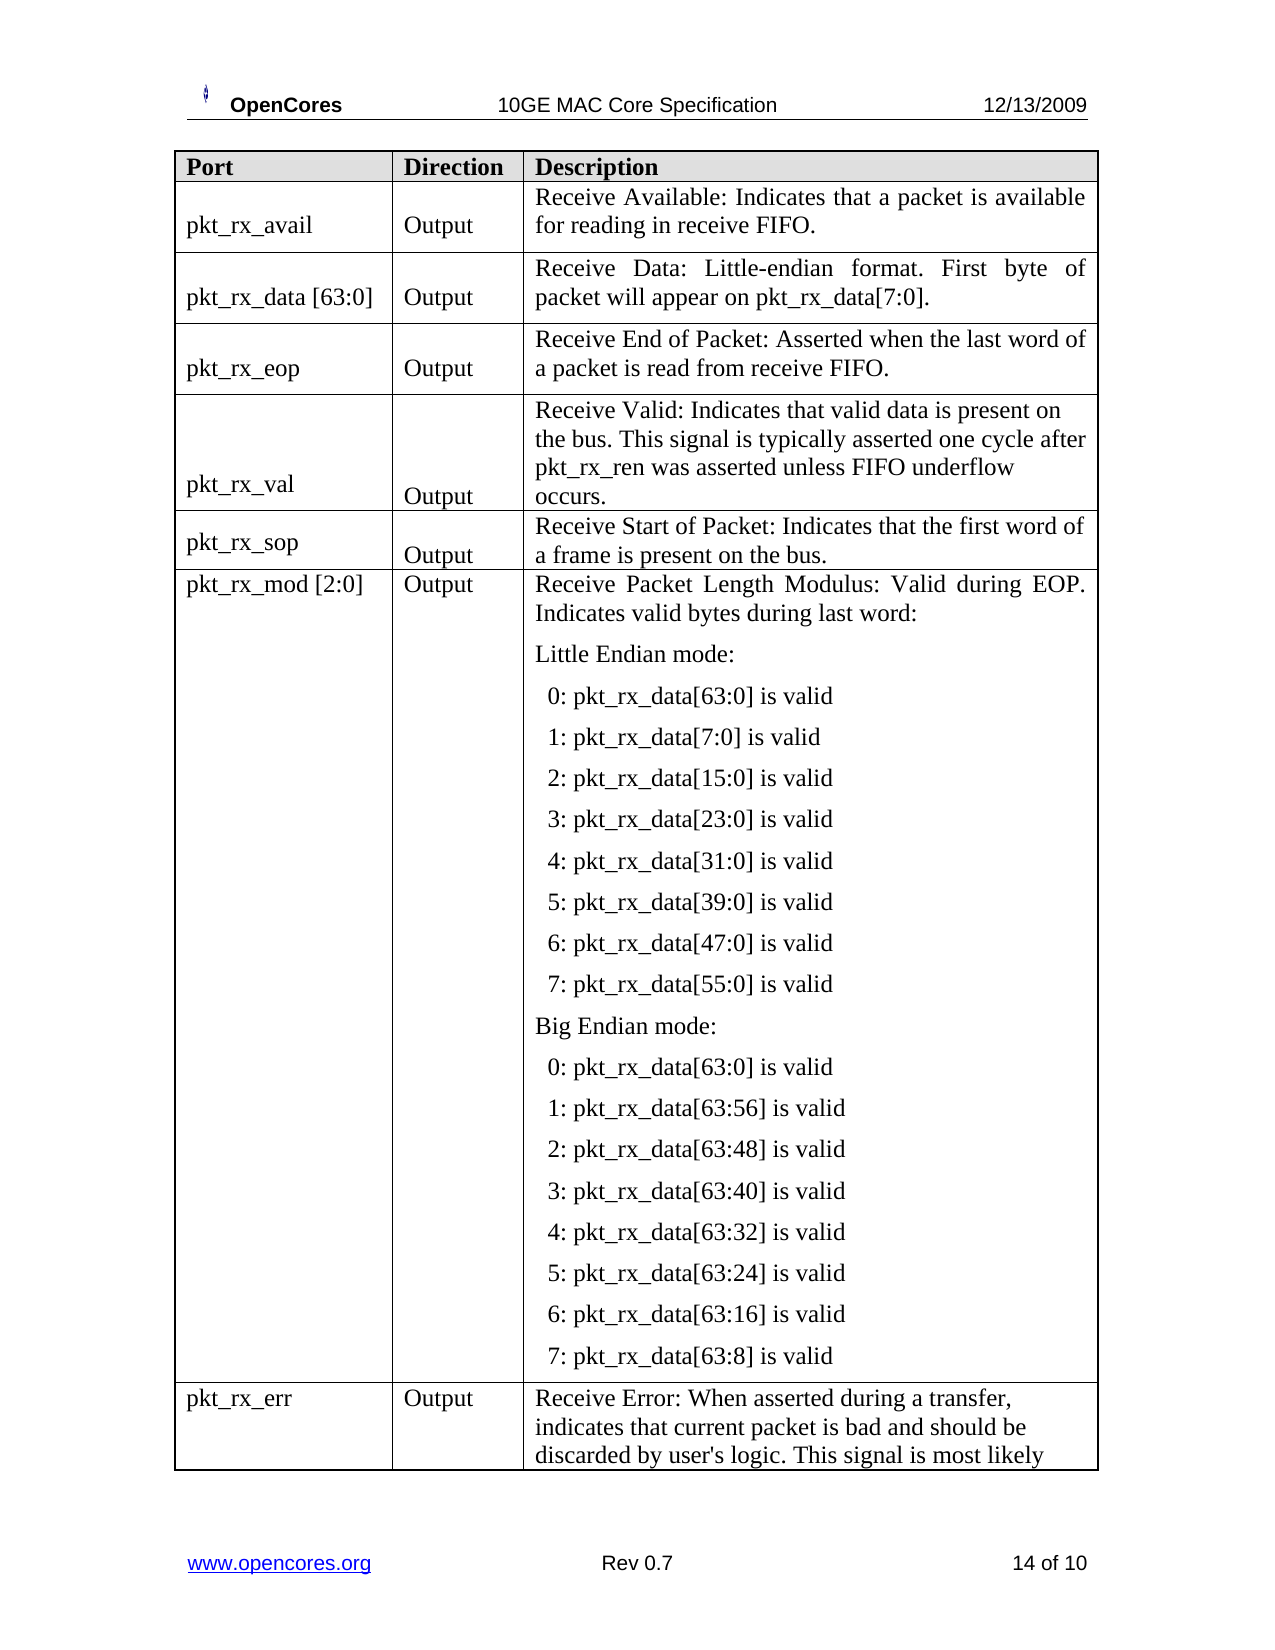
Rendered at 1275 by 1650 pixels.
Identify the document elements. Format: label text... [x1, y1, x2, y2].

table_cell pkt_rx_eop [176, 324, 392, 394]
table_cell pkt_rx_data [63:0] [176, 253, 392, 323]
table_cell pkt_rx_mod [2:0] [176, 570, 392, 1382]
table_header Description [524, 152, 1097, 181]
table_cell pkt_rx_val [176, 395, 392, 510]
table_cell pkt_rx_err [176, 1383, 392, 1469]
table_cell pkt_rx_avail [176, 182, 392, 252]
table_cell Receive Data: Little-endian format. First byte of packet will appear on pkt_rx_data[7:0]. [524, 253, 1097, 323]
table_cell pkt_rx_sop [176, 511, 392, 568]
table_cell Output [393, 395, 523, 510]
table_cell Receive Available: Indicates that a packet is available for reading in receive FIFO. [524, 182, 1097, 252]
table_cell Receive Packet Length Modulus: Valid during EOP. Indicates valid bytes during last word: Little Endian mode: 0: pkt_rx_data[63:0] is valid 1: pkt_rx_data[7:0] is valid 2: pkt_rx_data[15:0] is valid 3: pkt_rx_data[23:0] is valid 4: pkt_rx_data[31:0] is valid 5: pkt_rx_data[39:0] is valid 6: pkt_rx_data[47:0] is valid 7: pkt_rx_data[55:0] is valid Big Endian mode: 0: pkt_rx_data[63:0] is valid 1: pkt_rx_data[63:56] is valid 2: pkt_rx_data[63:48] is valid 3: pkt_rx_data[63:40] is valid 4: pkt_rx_data[63:32] is valid 5: pkt_rx_data[63:24] is valid 6: pkt_rx_data[63:16] is valid 7: pkt_rx_data[63:8] is valid [524, 570, 1097, 1382]
table_cell Receive End of Packet: Asserted when the last word of a packet is read from receive FIFO. [524, 324, 1097, 394]
table_header Port [176, 152, 392, 181]
table_cell Receive Error: When asserted during a transfer, indicates that current packet is bad and should be discarded by user's logic. This signal is most likely [524, 1383, 1097, 1469]
table_cell Output [393, 570, 523, 1382]
table_cell Receive Start of Packet: Indicates that the first word of a frame is present on the bus. [524, 511, 1097, 568]
table_header Direction [393, 152, 523, 181]
table_cell Output [393, 253, 523, 323]
table_cell Output [393, 1383, 523, 1469]
table_cell Output [393, 182, 523, 252]
table_cell Output [393, 324, 523, 394]
table_cell Receive Valid: Indicates that valid data is present on the bus. This signal is typically asserted one cycle after pkt_rx_ren was asserted unless FIFO underflow occurs. [524, 395, 1097, 510]
table_cell Output [393, 511, 523, 568]
